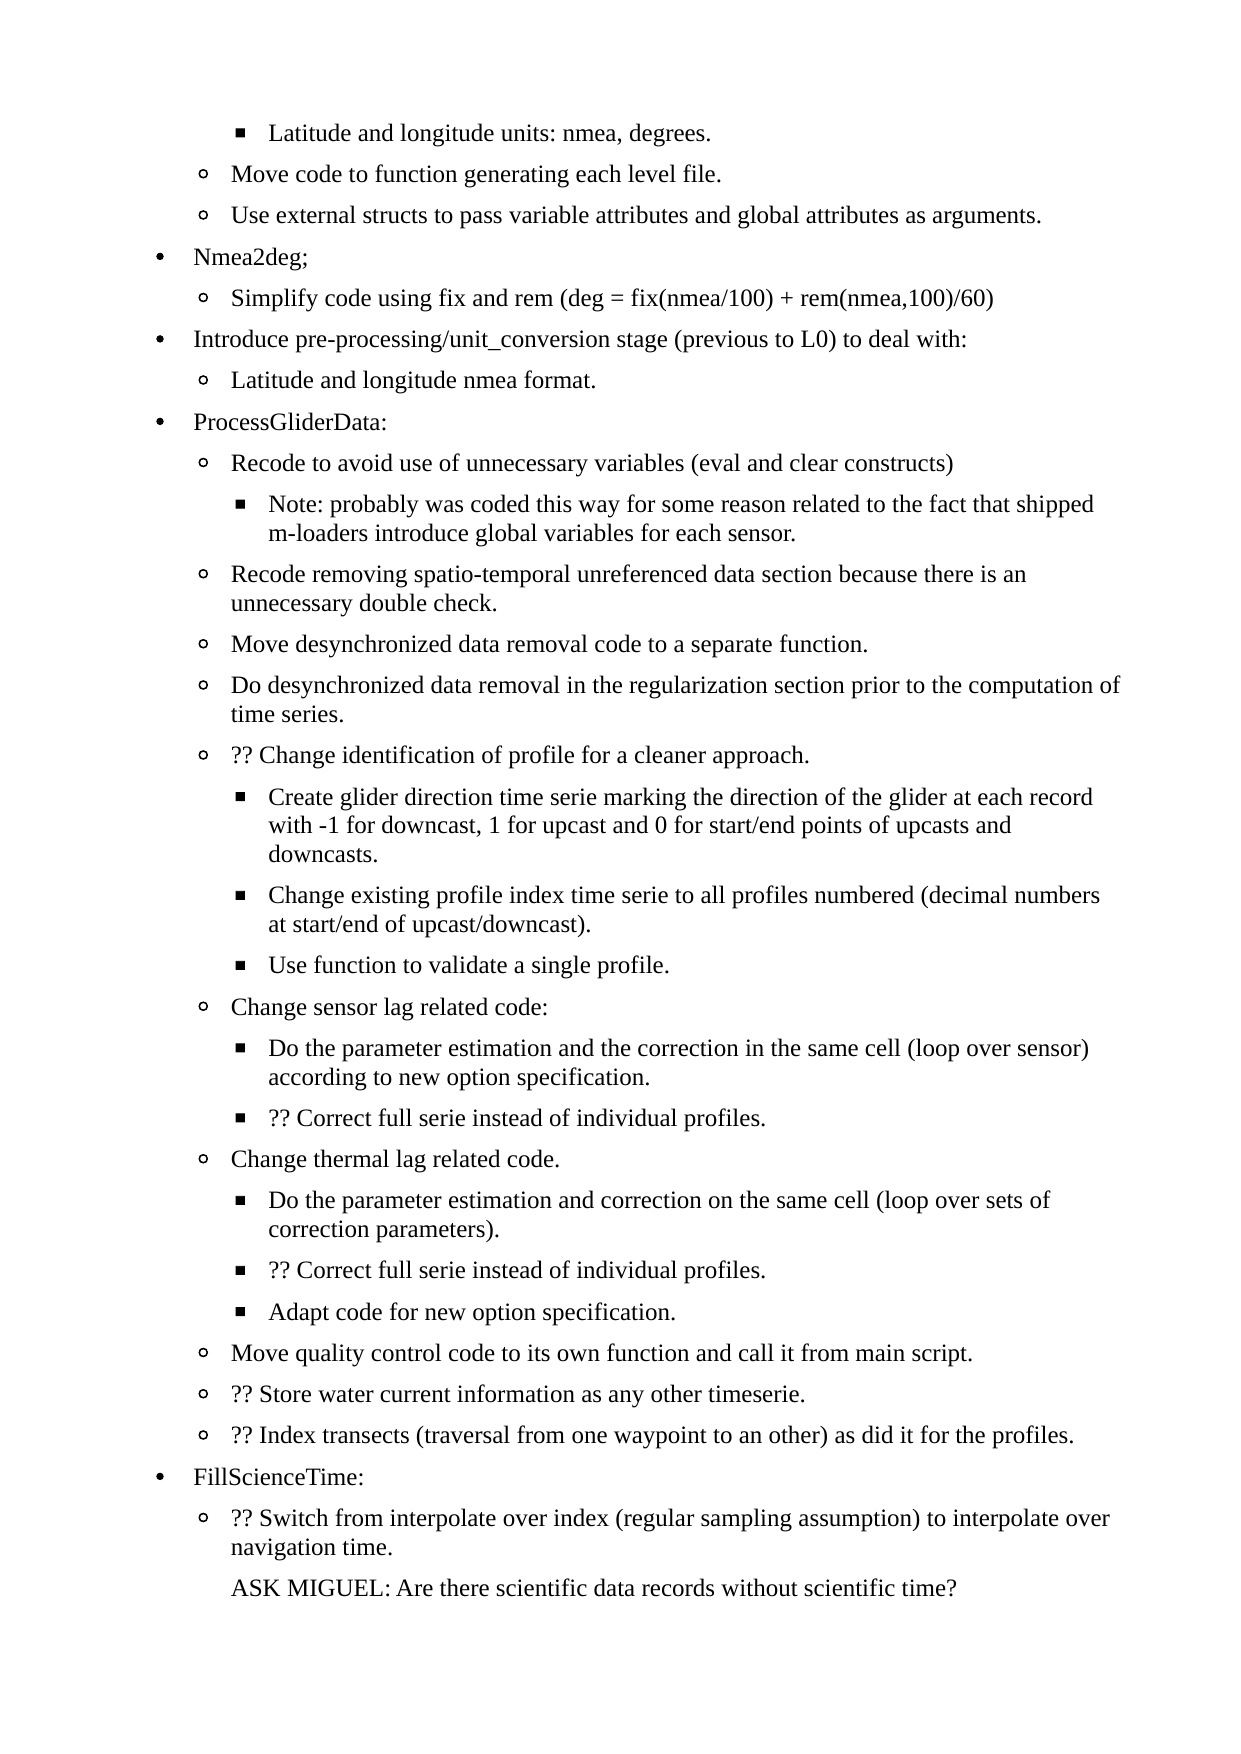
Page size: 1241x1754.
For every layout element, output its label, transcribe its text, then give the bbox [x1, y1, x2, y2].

list ?? Switch from interpolate over index (regular sampling assumption) to interpolate over navigation time. [193, 1503, 1122, 1561]
list Nmea2deg; [156, 242, 1122, 271]
list Use external structs to pass variable attributes and global attributes as arguments. [193, 201, 1122, 229]
list ?? Store water current information as any other timeserie. [193, 1379, 1122, 1408]
list ProcessGliderData: [156, 407, 1122, 436]
list ?? Correct full serie instead of individual profiles. [231, 1103, 1122, 1132]
list Change thermal lag related code. [193, 1144, 1122, 1173]
list Recode to avoid use of unnecessary variables (eval and clear constructs) [193, 448, 1122, 477]
list ASK MIGUEL: Are there scientific data records without scientific time? [193, 1573, 1122, 1602]
list ?? Index transects (traversal from one waypoint to an other) as did it for the profiles. [193, 1421, 1122, 1449]
list Create glider direction time serie marking the direction of the glider at each record with -1 for downcast, 1 for upcast and 0 for start/end points of upcasts and downcasts. [231, 782, 1122, 868]
list Latitude and longitude nmea format. [193, 366, 1122, 394]
list Latitude and longitude units: nmea, degrees. [231, 118, 1122, 147]
list ?? Correct full serie instead of individual profiles. [231, 1256, 1122, 1284]
list ?? Change identification of profile for a cleaner approach. [193, 741, 1122, 769]
list Do desynchronized data removal in the regularization section prior to the computation of time series. [193, 671, 1122, 728]
list Adapt code for new option specification. [231, 1297, 1122, 1326]
list Simplify code using fix and rem (deg = fix(nmea/100) + rem(nmea,100)/60) [193, 283, 1122, 312]
list Use function to validate a single profile. [231, 951, 1122, 979]
list Move desynchronized data removal code to a separate function. [193, 629, 1122, 658]
list Note: probably was coded this way for some reason related to the fact that shipped m-loaders introduce global variables for each sensor. [231, 489, 1122, 547]
list Introduce pre-processing/unit_conversion stage (previous to L0) to deal with: [156, 324, 1122, 353]
list Recode removing spatio-temporal unreferenced data section because there is an unnecessary double check. [193, 559, 1122, 617]
list Move quality control code to its own function and call it from main script. [193, 1338, 1122, 1367]
list Do the parameter estimation and the correction in the same cell (loop over sensor) according to new option specification. [231, 1033, 1122, 1091]
list Do the parameter estimation and correction on the same cell (loop over sets of correction parameters). [231, 1186, 1122, 1243]
list FillScienceTime: [156, 1462, 1122, 1491]
list Move code to function generating each level file. [193, 159, 1122, 188]
list Change sensor lag related code: [193, 992, 1122, 1021]
list Change existing profile index time serie to all profiles numbered (decimal numbers at start/end of upcast/downcast). [231, 881, 1122, 938]
